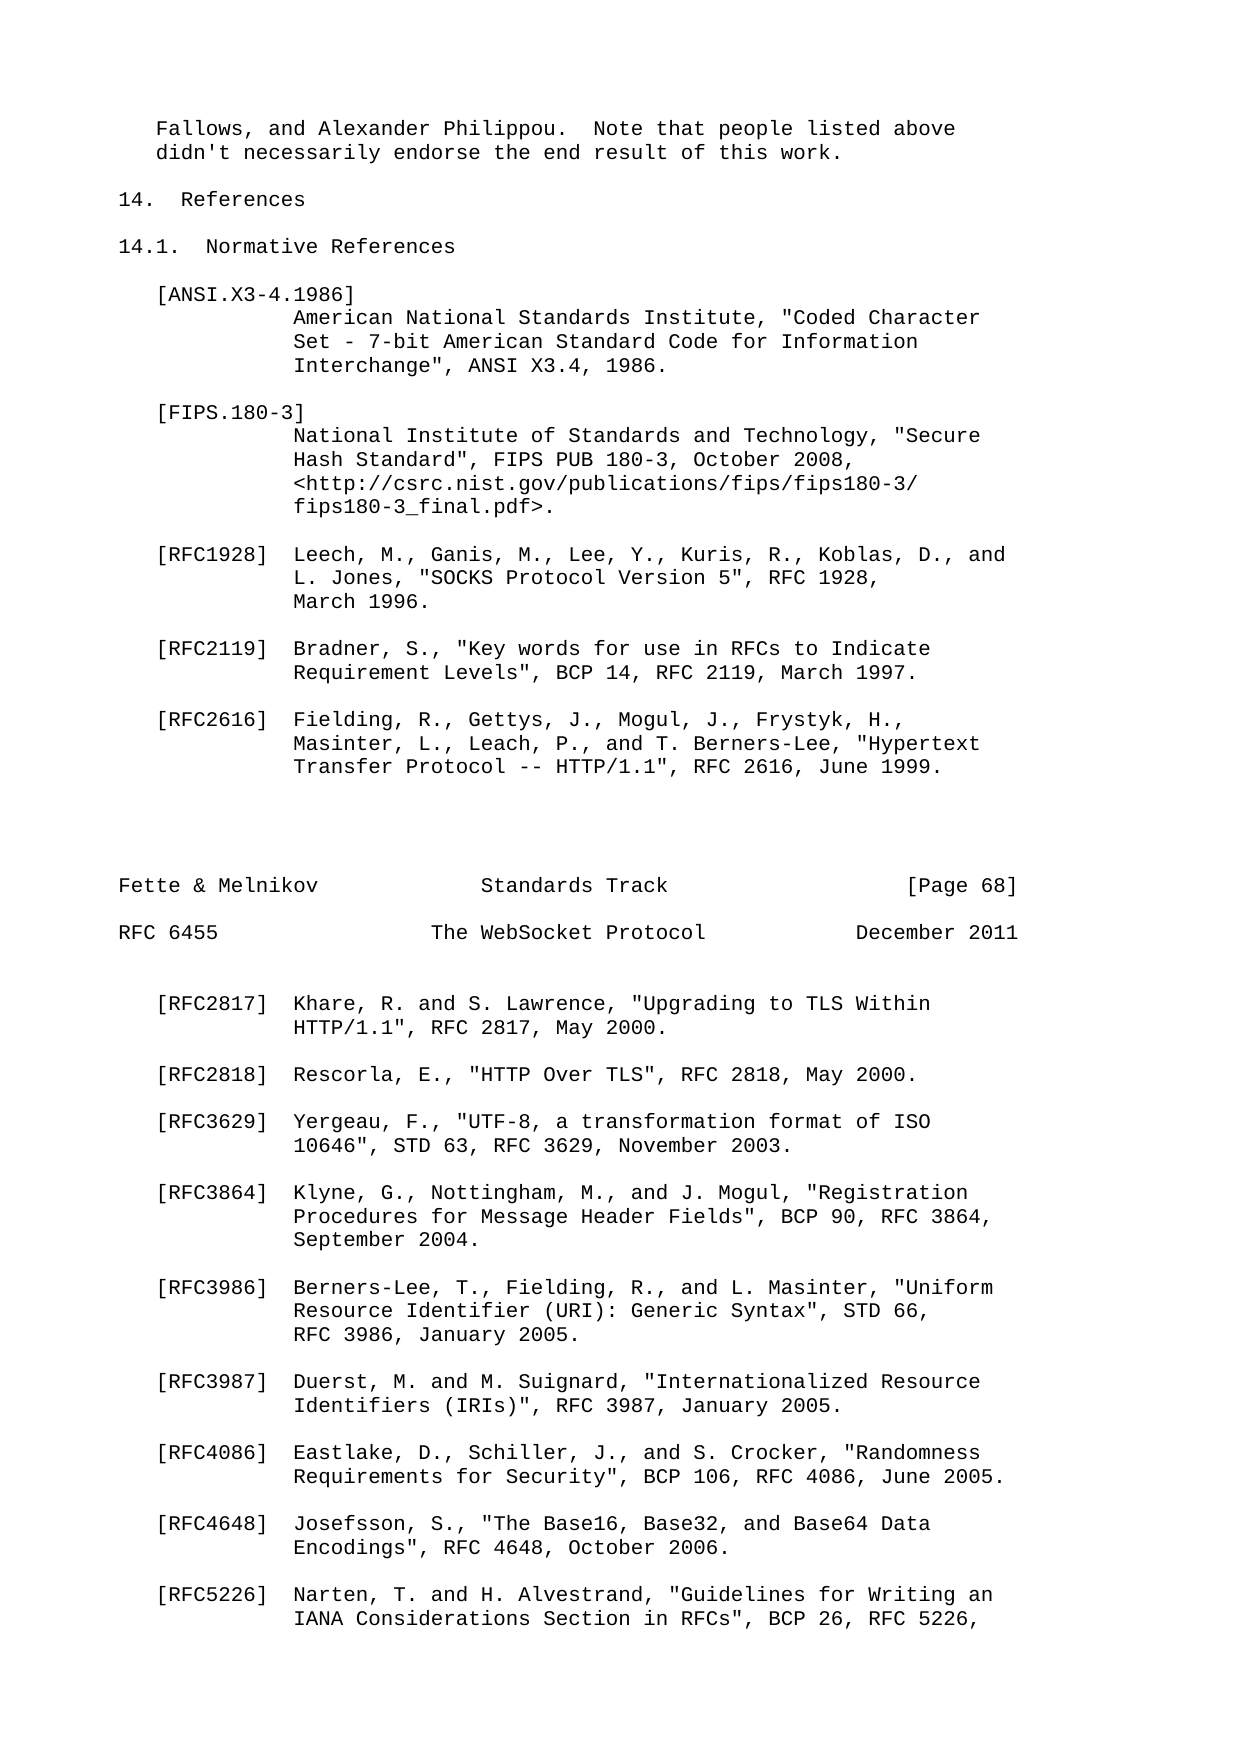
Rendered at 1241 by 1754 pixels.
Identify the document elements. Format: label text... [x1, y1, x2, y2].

text RFC 3986, January 2005. [118, 1324, 1122, 1348]
text [RFC4086] Eastlake, D., Schiller, J., and S. Crocker, "Randomness [118, 1442, 1122, 1466]
text 14.1. Normative References [118, 236, 1122, 260]
text American National Standards Institute, "Coded Character [118, 307, 1122, 331]
text [RFC2616] Fielding, R., Gettys, J., Mogul, J., Frystyk, H., [118, 709, 1122, 733]
text [RFC4648] Josefsson, S., "The Base16, Base32, and Base64 Data [118, 1513, 1122, 1537]
text 10646", STD 63, RFC 3629, November 2003. [118, 1135, 1122, 1158]
text HTTP/1.1", RFC 2817, May 2000. [118, 1017, 1122, 1040]
text [RFC3986] Berners-Lee, T., Fielding, R., and L. Masinter, "Uniform [118, 1277, 1122, 1300]
text [RFC1928] Leech, M., Ganis, M., Lee, Y., Kuris, R., Koblas, D., and [118, 544, 1122, 567]
text [RFC5226] Narten, T. and H. Alvestrand, "Guidelines for Writing an [118, 1584, 1122, 1608]
text March 1996. [118, 591, 1122, 615]
text [RFC3987] Duerst, M. and M. Suignard, "Internationalized Resource [118, 1371, 1122, 1395]
text [RFC2817] Khare, R. and S. Lawrence, "Upgrading to TLS Within [118, 993, 1122, 1017]
text RFC 6455 The WebSocket Protocol December 2011 [118, 922, 1122, 946]
text [FIPS.180-3] [118, 402, 1122, 426]
text National Institute of Standards and Technology, "Secure [118, 426, 1122, 449]
text Set - 7-bit American Standard Code for Information [118, 331, 1122, 354]
text [RFC3864] Klyne, G., Nottingham, M., and J. Mogul, "Registration [118, 1182, 1122, 1206]
text IANA Considerations Section in RFCs", BCP 26, RFC 5226, [118, 1608, 1122, 1631]
text [RFC2818] Rescorla, E., "HTTP Over TLS", RFC 2818, May 2000. [118, 1064, 1122, 1088]
text [ANSI.X3-4.1986] [118, 284, 1122, 307]
text Fallows, and Alexander Philippou. Note that people listed above [118, 118, 1122, 142]
text Hash Standard", FIPS PUB 180-3, October 2008, [118, 449, 1122, 473]
text Interchange", ANSI X3.4, 1986. [118, 354, 1122, 378]
text <http://csrc.nist.gov/publications/fips/fips180-3/ [118, 473, 1122, 496]
text didn't necessarily endorse the end result of this work. [118, 142, 1122, 165]
text Resource Identifier (URI): Generic Syntax", STD 66, [118, 1300, 1122, 1324]
text [RFC3629] Yergeau, F., "UTF-8, a transformation format of ISO [118, 1111, 1122, 1135]
text Encodings", RFC 4648, October 2006. [118, 1537, 1122, 1561]
text Fette & Melnikov Standards Track [Page 68] [118, 875, 1122, 898]
text Procedures for Message Header Fields", BCP 90, RFC 3864, [118, 1206, 1122, 1229]
text Masinter, L., Leach, P., and T. Berners-Lee, "Hypertext [118, 733, 1122, 757]
text Requirement Levels", BCP 14, RFC 2119, March 1997. [118, 662, 1122, 686]
text [RFC2119] Bradner, S., "Key words for use in RFCs to Indicate [118, 638, 1122, 662]
text 14. References [118, 189, 1122, 213]
text September 2004. [118, 1229, 1122, 1253]
text fips180-3_final.pdf>. [118, 496, 1122, 520]
text Transfer Protocol -- HTTP/1.1", RFC 2616, June 1999. [118, 757, 1122, 780]
text Requirements for Security", BCP 106, RFC 4086, June 2005. [118, 1466, 1122, 1489]
text L. Jones, "SOCKS Protocol Version 5", RFC 1928, [118, 567, 1122, 591]
text Identifiers (IRIs)", RFC 3987, January 2005. [118, 1395, 1122, 1419]
